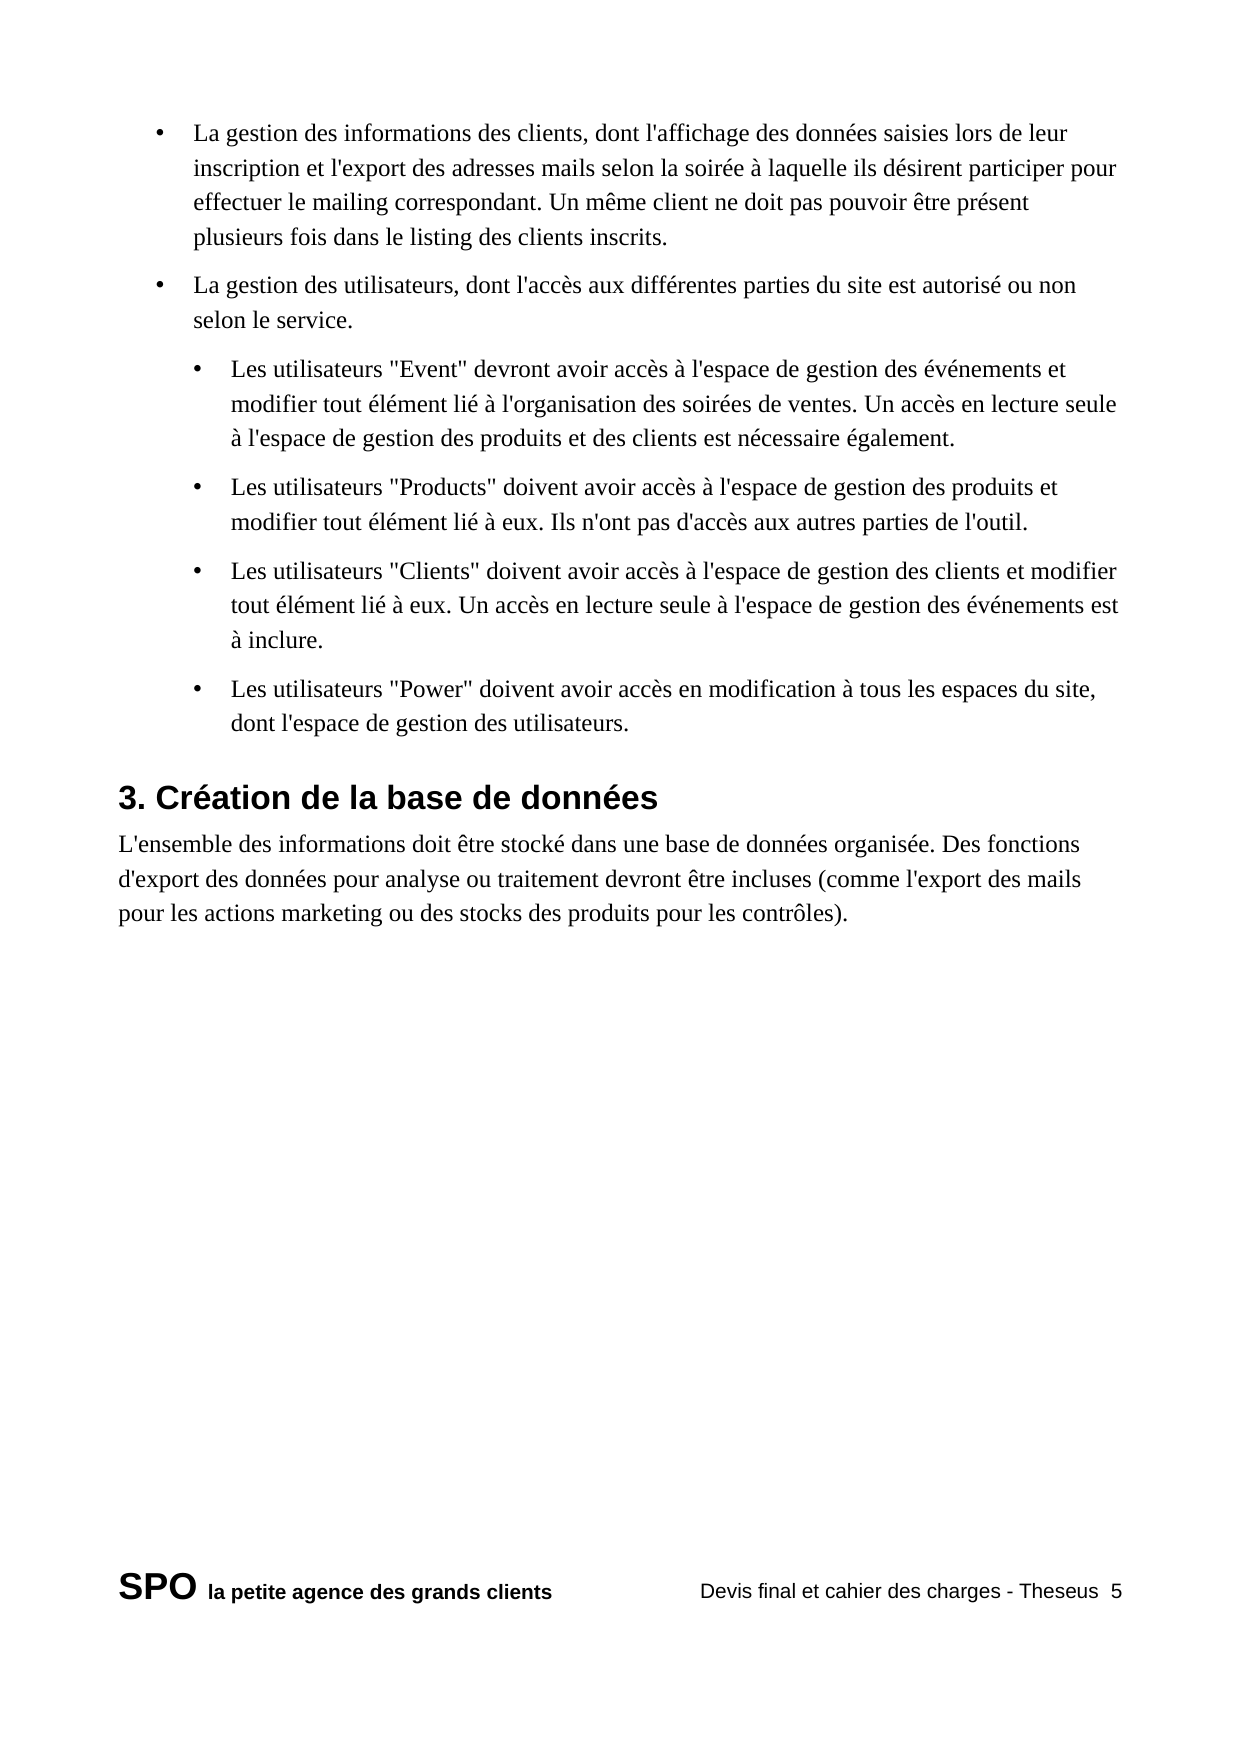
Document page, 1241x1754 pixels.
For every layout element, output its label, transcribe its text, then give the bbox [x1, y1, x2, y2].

list La gestion des informations des clients, dont l'affichage des données saisies lors de leur inscription et l'export des adresses mails selon la soirée à laquelle ils désirent participer pour effectuer le mailing correspondant. Un même client ne doit pas pouvoir être présent plusieurs fois dans le listing des clients inscrits. [156, 118, 1122, 250]
list Les utilisateurs "Event" devront avoir accès à l'espace de gestion des événements et modifier tout élément lié à l'organisation des soirées de ventes. Un accès en lecture seule à l'espace de gestion des produits et des clients est nécessaire également. [193, 354, 1122, 452]
list Les utilisateurs "Power" doivent avoir accès en modification à tous les espaces du site, dont l'espace de gestion des utilisateurs. [193, 674, 1122, 737]
list Les utilisateurs "Products" doivent avoir accès à l'espace de gestion des produits et modifier tout élément lié à eux. Ils n'ont pas d'accès aux autres parties de l'outil. [193, 472, 1122, 535]
text L'ensemble des informations doit être stocké dans une base de données organisée. Des fonctions d'export des données pour analyse ou traitement devront être incluses (comme l'export des mails pour les actions marketing ou des stocks des produits pour les contrôles). [118, 829, 1122, 927]
subtitle 3. Création de la base de données [118, 778, 1122, 817]
list La gestion des utilisateurs, dont l'accès aux différentes parties du site est autorisé ou non selon le service. [156, 271, 1122, 334]
list Les utilisateurs "Clients" doivent avoir accès à l'espace de gestion des clients et modifier tout élément lié à eux. Un accès en lecture seule à l'espace de gestion des événements est à inclure. [193, 556, 1122, 653]
